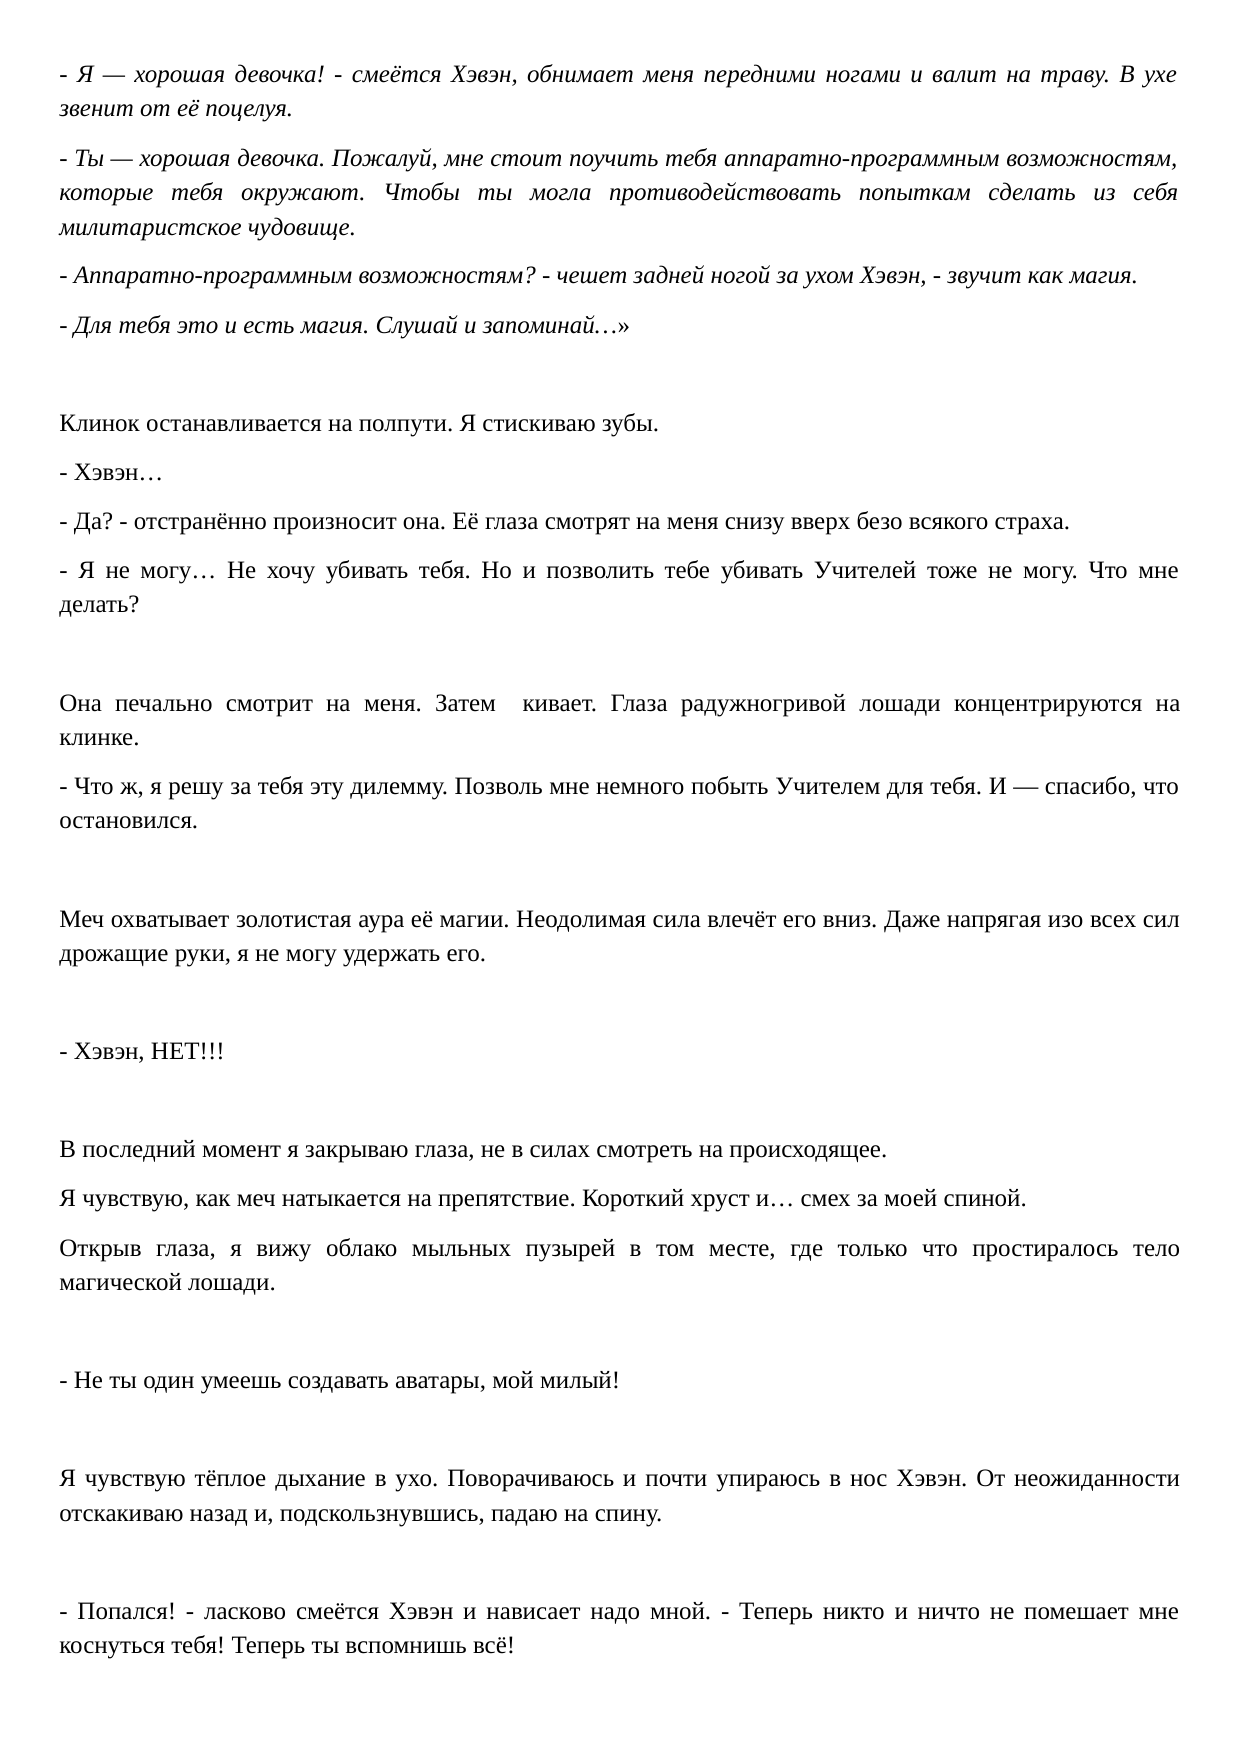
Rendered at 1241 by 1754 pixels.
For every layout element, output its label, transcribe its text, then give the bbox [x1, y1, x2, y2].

text - Я не могу… Не хочу убивать тебя. Но и позволить тебе убивать Учителей тоже не могу. Что мне делать? [59, 555, 1181, 618]
text - Хэвэн… [59, 457, 1181, 486]
text Открыв глаза, я вижу облако мыльных пузырей в том месте, где только что простиралось тело магической лошади. [59, 1233, 1181, 1296]
text - Да? - отстранённо произносит она. Её глаза смотрят на меня снизу вверх безо всякого страха. [59, 506, 1181, 535]
text Я чувствую тёплое дыхание в ухо. Поворачиваюсь и почти упираюсь в нос Хэвэн. От неожиданности отскакиваю назад и, подскользнувшись, падаю на спину. [59, 1463, 1181, 1527]
text - Хэвэн, НЕТ!!! [59, 1036, 1181, 1065]
text Меч охватывает золотистая аура её магии. Неодолимая сила влечёт его вниз. Даже напрягая изо всех сил дрожащие руки, я не могу удержать его. [59, 904, 1181, 967]
text - Что ж, я решу за тебя эту дилемму. Позволь мне немного побыть Учителем для тебя. И — спасибо, что остановился. [59, 771, 1181, 834]
text В последний момент я закрываю глаза, не в силах смотреть на происходящее. [59, 1134, 1181, 1163]
text - Я — хорошая девочка! - смеётся Хэвэн, обнимает меня передними ногами и валит на траву. В ухе звенит от её поцелуя. [59, 59, 1181, 122]
text Я чувствую, как меч натыкается на препятствие. Короткий хруст и… смех за моей спиной. [59, 1183, 1181, 1212]
text - Аппаратно-программным возможностям? - чешет задней ногой за ухом Хэвэн, - звучит как магия. [59, 261, 1181, 289]
text Клинок останавливается на полпути. Я стискиваю зубы. [59, 408, 1181, 437]
text - Ты — хорошая девочка. Пожалуй, мне стоит поучить тебя аппаратно-программным возможностям, которые тебя окружают. Чтобы ты могла противодействовать попыткам сделать из себя милитаристское чудовище. [59, 143, 1181, 240]
text - Попался! - ласково смеётся Хэвэн и нависает надо мной. - Теперь никто и ничто не помешает мне коснуться тебя! Теперь ты вспомнишь всё! [59, 1596, 1181, 1659]
text Она печально смотрит на меня. Затем кивает. Глаза радужногривой лошади концентрируются на клинке. [59, 688, 1181, 751]
text - Для тебя это и есть магия. Слушай и запоминай…» [59, 310, 1181, 338]
text - Не ты один умеешь создавать аватары, мой милый! [59, 1365, 1181, 1394]
